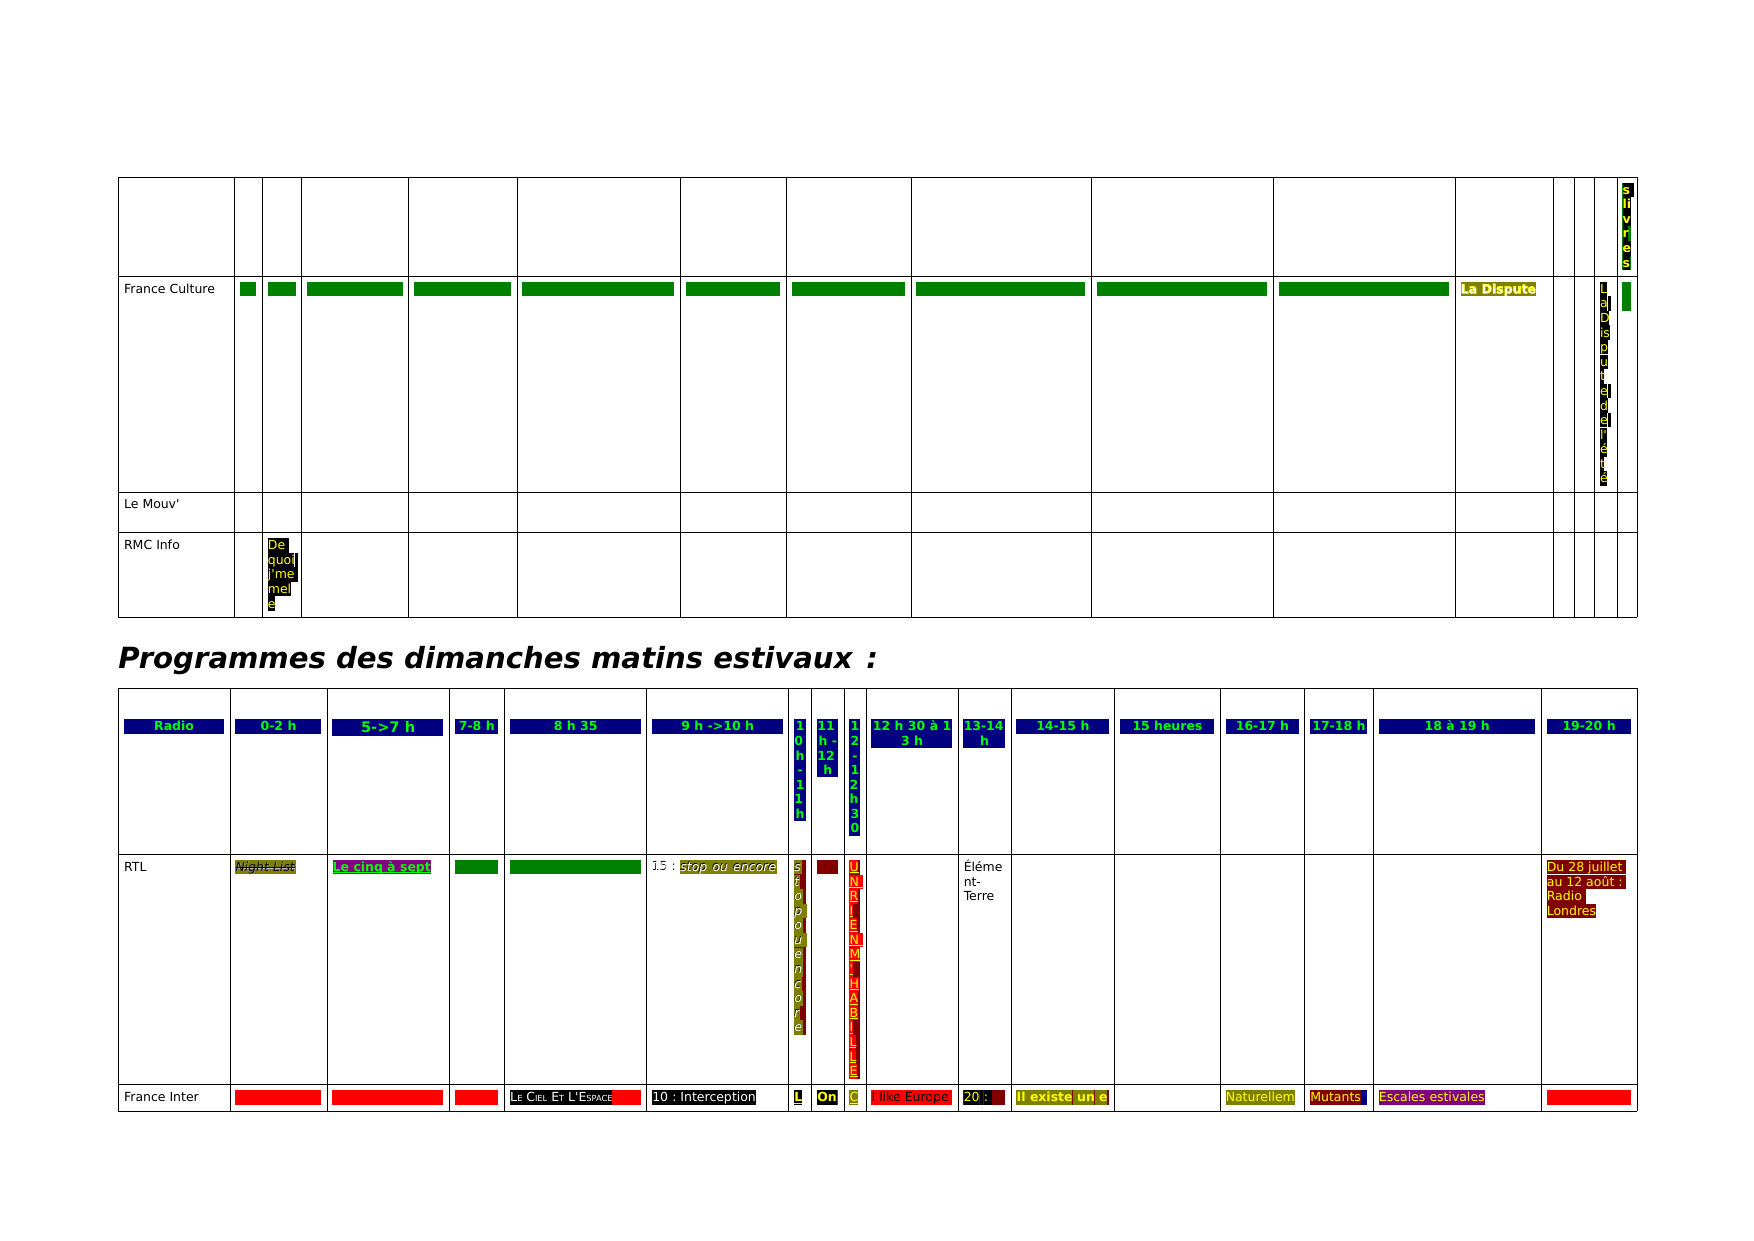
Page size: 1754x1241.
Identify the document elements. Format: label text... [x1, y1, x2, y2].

table_cell [231, 1085, 327, 1111]
table_cell [912, 493, 1091, 532]
table_cell La Dispute de l'été [1595, 277, 1617, 492]
table_cell [787, 178, 911, 276]
table_cell 10 : Interception [647, 1085, 788, 1111]
table_cell [1456, 178, 1553, 276]
table_cell [235, 533, 262, 617]
table_cell [1221, 855, 1304, 1084]
table_cell [1092, 533, 1273, 617]
table_cell [1456, 493, 1553, 532]
table_cell [787, 277, 911, 492]
table_header 12 h 30 à 13 h [867, 689, 958, 854]
table_cell [235, 493, 262, 532]
table_header 5->7 h [328, 689, 449, 854]
table_cell [1092, 277, 1273, 492]
table_cell Escales estivales [1374, 1085, 1541, 1111]
table_cell [787, 533, 911, 617]
table_header 16-17 h [1221, 689, 1304, 854]
table_cell [1274, 493, 1455, 532]
table_cell 20 : [959, 1085, 1011, 1111]
table_cell [681, 533, 786, 617]
table_cell [409, 533, 517, 617]
table_cell [235, 277, 262, 492]
table_cell [1456, 533, 1553, 617]
table_cell [263, 178, 301, 276]
table_cell [302, 493, 408, 532]
table_cell C [845, 1085, 866, 1111]
table_cell [1575, 277, 1594, 492]
table_cell [1115, 855, 1220, 1084]
table_cell [1618, 277, 1637, 492]
table_cell France Culture [119, 277, 234, 492]
table_cell [263, 277, 301, 492]
table_cell [912, 277, 1091, 492]
table_cell Du 28 juillet au 12 août : Radio Londres [1542, 855, 1637, 1084]
table_cell [505, 855, 646, 1084]
table_cell France Inter [119, 1085, 230, 1111]
table_cell [912, 178, 1091, 276]
table_cell [1012, 855, 1114, 1084]
table_cell Le Mouv' [119, 493, 234, 532]
table_cell [681, 493, 786, 532]
table_cell [1374, 855, 1541, 1084]
table_cell I like Europe [867, 1085, 958, 1111]
table_cell [328, 1085, 449, 1111]
table_header 10 h-11 h [789, 689, 811, 854]
table_cell [1575, 533, 1594, 617]
table_cell [1115, 1085, 1220, 1111]
table_header 0-2 h [231, 689, 327, 854]
table_cell [1274, 533, 1455, 617]
table_cell [1595, 533, 1617, 617]
table_cell [235, 178, 262, 276]
table_cell [1618, 533, 1637, 617]
table_cell De quoi j'me mele [263, 533, 301, 617]
table_cell [450, 1085, 504, 1111]
table_header 11 h -12 h [812, 689, 844, 854]
table_cell La Dispute [1456, 277, 1553, 492]
table_cell Il existe un e [1012, 1085, 1114, 1111]
table_header 9 h ->10 h [647, 689, 788, 854]
table_cell [1575, 178, 1594, 276]
subtitle Programmes des dimanches matins estivaux : [118, 642, 1636, 676]
table_header 12-12 h 30 [845, 689, 866, 854]
table_cell RMC Info [119, 533, 234, 617]
table_cell [1575, 493, 1594, 532]
table_cell [812, 855, 844, 1084]
table_cell [1554, 178, 1574, 276]
table_cell Élément-Terre [959, 855, 1011, 1084]
table_cell Mutants [1305, 1085, 1373, 1111]
table_header 17-18 h [1305, 689, 1373, 854]
table_cell [1542, 1085, 1637, 1111]
table_cell Night List [231, 855, 327, 1084]
table_cell [263, 493, 301, 532]
table_cell stop ou encore [789, 855, 811, 1084]
table_cell [302, 533, 408, 617]
table_header 14-15 h [1012, 689, 1114, 854]
table_cell [1274, 277, 1455, 492]
table_cell [409, 493, 517, 532]
table_cell [518, 533, 680, 617]
table_cell [1618, 493, 1637, 532]
table_cell [787, 493, 911, 532]
table_header 18 à 19 h [1374, 689, 1541, 854]
table_cell [1274, 178, 1455, 276]
table_cell [518, 277, 680, 492]
table_cell [1305, 855, 1373, 1084]
table_header 13-14 h [959, 689, 1011, 854]
table_cell s livres [1618, 178, 1637, 276]
table_cell RTL [119, 855, 230, 1084]
table_cell [518, 493, 680, 532]
table_cell [1595, 493, 1617, 532]
table_cell On [812, 1085, 844, 1111]
table_cell [1554, 533, 1574, 617]
table_cell [1554, 493, 1574, 532]
table_cell [681, 277, 786, 492]
table_cell [302, 178, 408, 276]
table_cell [518, 178, 680, 276]
table_cell [867, 855, 958, 1084]
table_header 15 heures [1115, 689, 1220, 854]
table_cell L [789, 1085, 811, 1111]
table_cell [912, 533, 1091, 617]
table_cell [119, 178, 234, 276]
table_cell [450, 855, 504, 1084]
table_header 19-20 h [1542, 689, 1637, 854]
table_cell [409, 178, 517, 276]
table_cell [1092, 178, 1273, 276]
table_cell 15 : stop ou encore [647, 855, 788, 1084]
table_cell [409, 277, 517, 492]
table_header Radio [119, 689, 230, 854]
table_cell [1595, 178, 1617, 276]
table_cell Un rien m'habille [845, 855, 866, 1084]
table_cell [1554, 277, 1574, 492]
table_cell [681, 178, 786, 276]
table_header 8 h 35 [505, 689, 646, 854]
table_cell [302, 277, 408, 492]
table_cell Naturellem [1221, 1085, 1304, 1111]
table_cell Le Ciel Et L'Espace [505, 1085, 646, 1111]
table_cell [1092, 493, 1273, 532]
table_header 7-8 h [450, 689, 504, 854]
table_cell Le cinq à sept [328, 855, 449, 1084]
